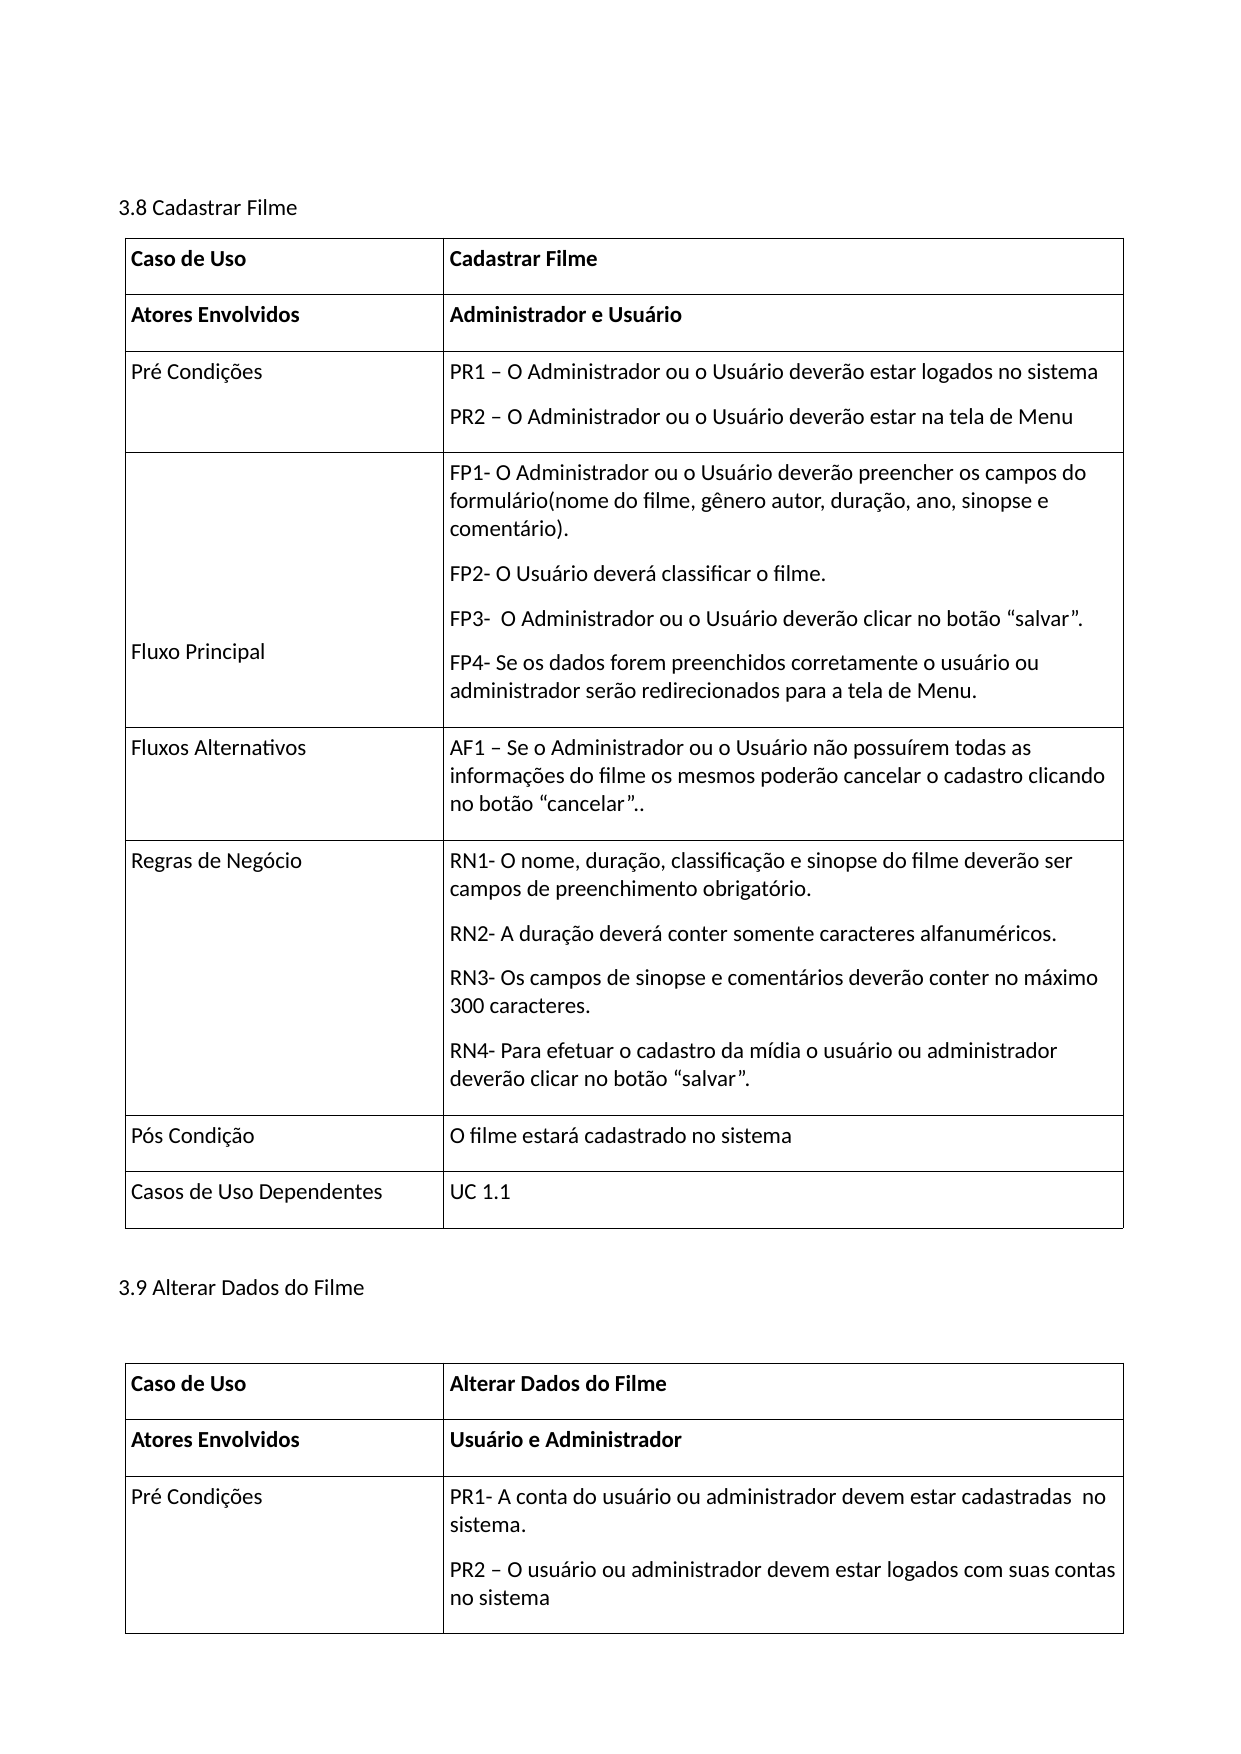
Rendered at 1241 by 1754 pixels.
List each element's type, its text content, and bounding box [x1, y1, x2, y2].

table_header Caso de Uso [126, 239, 443, 294]
table_cell Pré Condições [126, 1477, 443, 1633]
table_header Alterar Dados do Filme [444, 1364, 1123, 1419]
table_header Cadastrar Filme [444, 239, 1123, 294]
table_cell UC 1.1 [444, 1172, 1123, 1228]
table_cell FP1- O Administrador ou o Usuário deverão preencher os campos do formulário(nome do filme, gênero autor, duração, ano, sinopse e comentário). FP2- O Usuário deverá classificar o filme. FP3- O Administrador ou o Usuário deverão clicar no botão “salvar”. FP4- Se os dados forem preenchidos corretamente o usuário ou administrador serão redirecionados para a tela de Menu. [444, 453, 1123, 727]
table_cell O filme estará cadastrado no sistema [444, 1116, 1123, 1171]
table_cell Pós Condição [126, 1116, 443, 1171]
table_cell Atores Envolvidos [126, 1420, 443, 1476]
table_cell RN1- O nome, duração, classificação e sinopse do filme deverão ser campos de preenchimento obrigatório. RN2- A duração deverá conter somente caracteres alfanuméricos. RN3- Os campos de sinopse e comentários deverão conter no máximo 300 caracteres. RN4- Para efetuar o cadastro da mídia o usuário ou administrador deverão clicar no botão “salvar”. [444, 841, 1123, 1114]
table_cell Regras de Negócio [126, 841, 443, 1114]
text 3.9 Alterar Dados do Filme [118, 1273, 1122, 1301]
table_cell PR1- A conta do usuário ou administrador devem estar cadastradas no sistema. PR2 – O usuário ou administrador devem estar logados com suas contas no sistema [444, 1477, 1123, 1633]
table_cell Fluxos Alternativos [126, 728, 443, 840]
table_cell Administrador e Usuário [444, 295, 1123, 351]
subtitle 3.8 Cadastrar Filme [118, 193, 1122, 221]
table_cell Pré Condições [126, 352, 443, 452]
table_header Caso de Uso [126, 1364, 443, 1419]
table_cell Fluxo Principal [126, 453, 443, 727]
table_cell AF1 – Se o Administrador ou o Usuário não possuírem todas as informações do filme os mesmos poderão cancelar o cadastro clicando no botão “cancelar”.. [444, 728, 1123, 840]
table_cell Usuário e Administrador [444, 1420, 1123, 1476]
table_cell Atores Envolvidos [126, 295, 443, 351]
table_cell Casos de Uso Dependentes [126, 1172, 443, 1228]
table_cell PR1 – O Administrador ou o Usuário deverão estar logados no sistema PR2 – O Administrador ou o Usuário deverão estar na tela de Menu [444, 352, 1123, 452]
